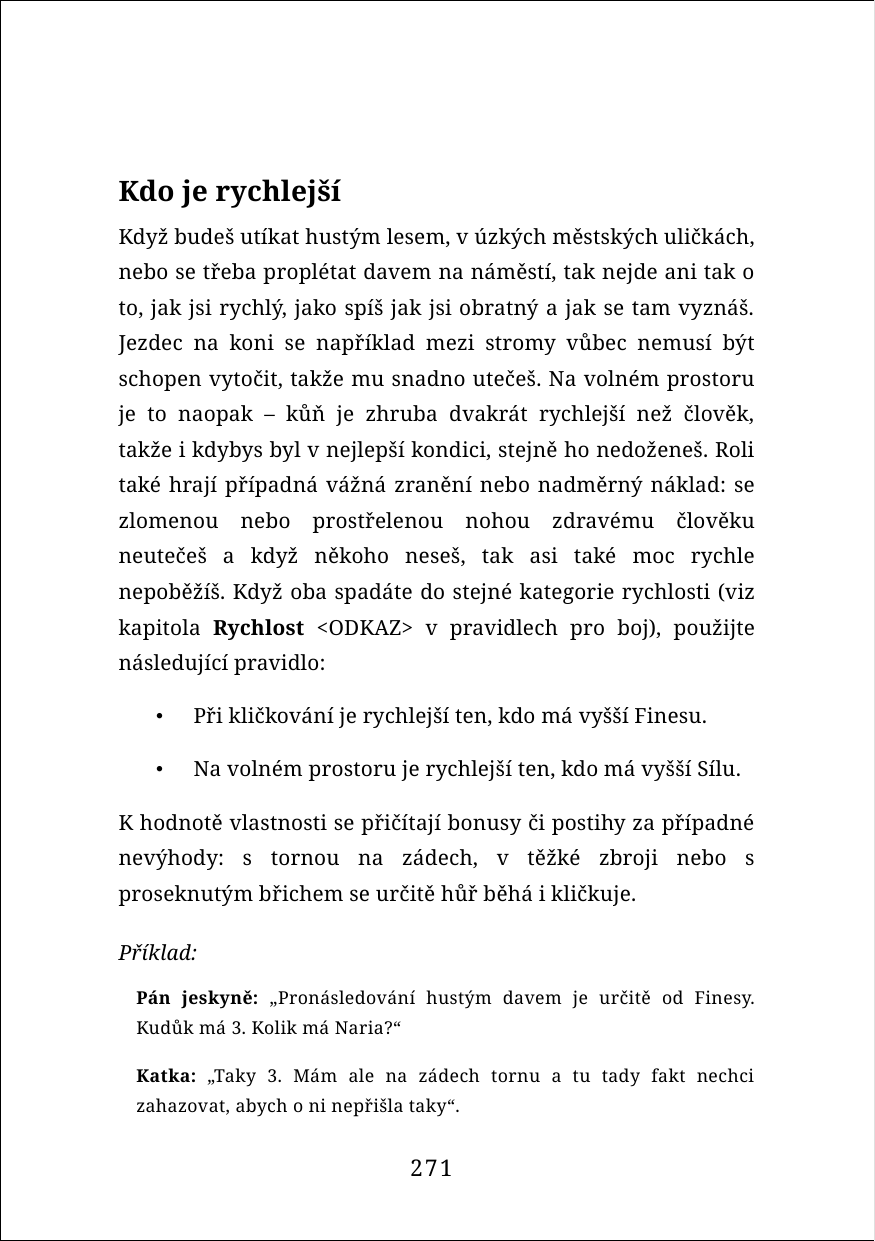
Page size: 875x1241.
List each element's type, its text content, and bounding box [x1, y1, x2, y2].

text Pán jeskyně: „Pronásledování hustým davem je určitě od Finesy. Kudůk má 3. Kolik má Naria?“ [136, 985, 756, 1040]
text Když budeš utíkat hustým lesem, v úzkých městských uličkách, nebo se třeba proplétat davem na náměstí, tak nejde ani tak o to, jak jsi rychlý, jako spíš jak jsi obratný a jak se tam vyznáš. Jezdec na koni se například mezi stromy vůbec nemusí být schopen vytočit, takže mu snadno utečeš. Na volném prostoru je to naopak – kůň je zhruba dvakrát rychlejší než člověk, takže i kdybys byl v nejlepší kondici, stejně ho nedoženeš. Roli také hrají případná vážná zranění nebo nadměrný náklad: se zlomenou nebo prostřelenou nohou zdravému člověku neutečeš a když někoho neseš, tak asi také moc rychle nepoběžíš. Když oba spadáte do stejné kategorie rychlosti (viz kapitola Rychlost <ODKAZ> v pravidlech pro boj), použijte následující pravidlo: [118, 222, 756, 677]
text Příklad: [118, 938, 756, 966]
list Na volném prostoru je rychlejší ten, kdo má vyšší Sílu. [156, 754, 756, 783]
subtitle Kdo je rychlejší [118, 172, 756, 210]
text K hodnotě vlastnosti se přičítají bonusy či postihy za případné nevýhody: s tornou na zádech, v těžké zbroji nebo s proseknutým břichem se určitě hůř běhá i kličkuje. [118, 808, 756, 907]
list Při kličkování je rychlejší ten, kdo má vyšší Finesu. [156, 701, 756, 730]
text Katka: „Taky 3. Mám ale na zádech tornu a tu tady fakt nechci zahazovat, abych o ni nepřišla taky“. [136, 1063, 756, 1118]
